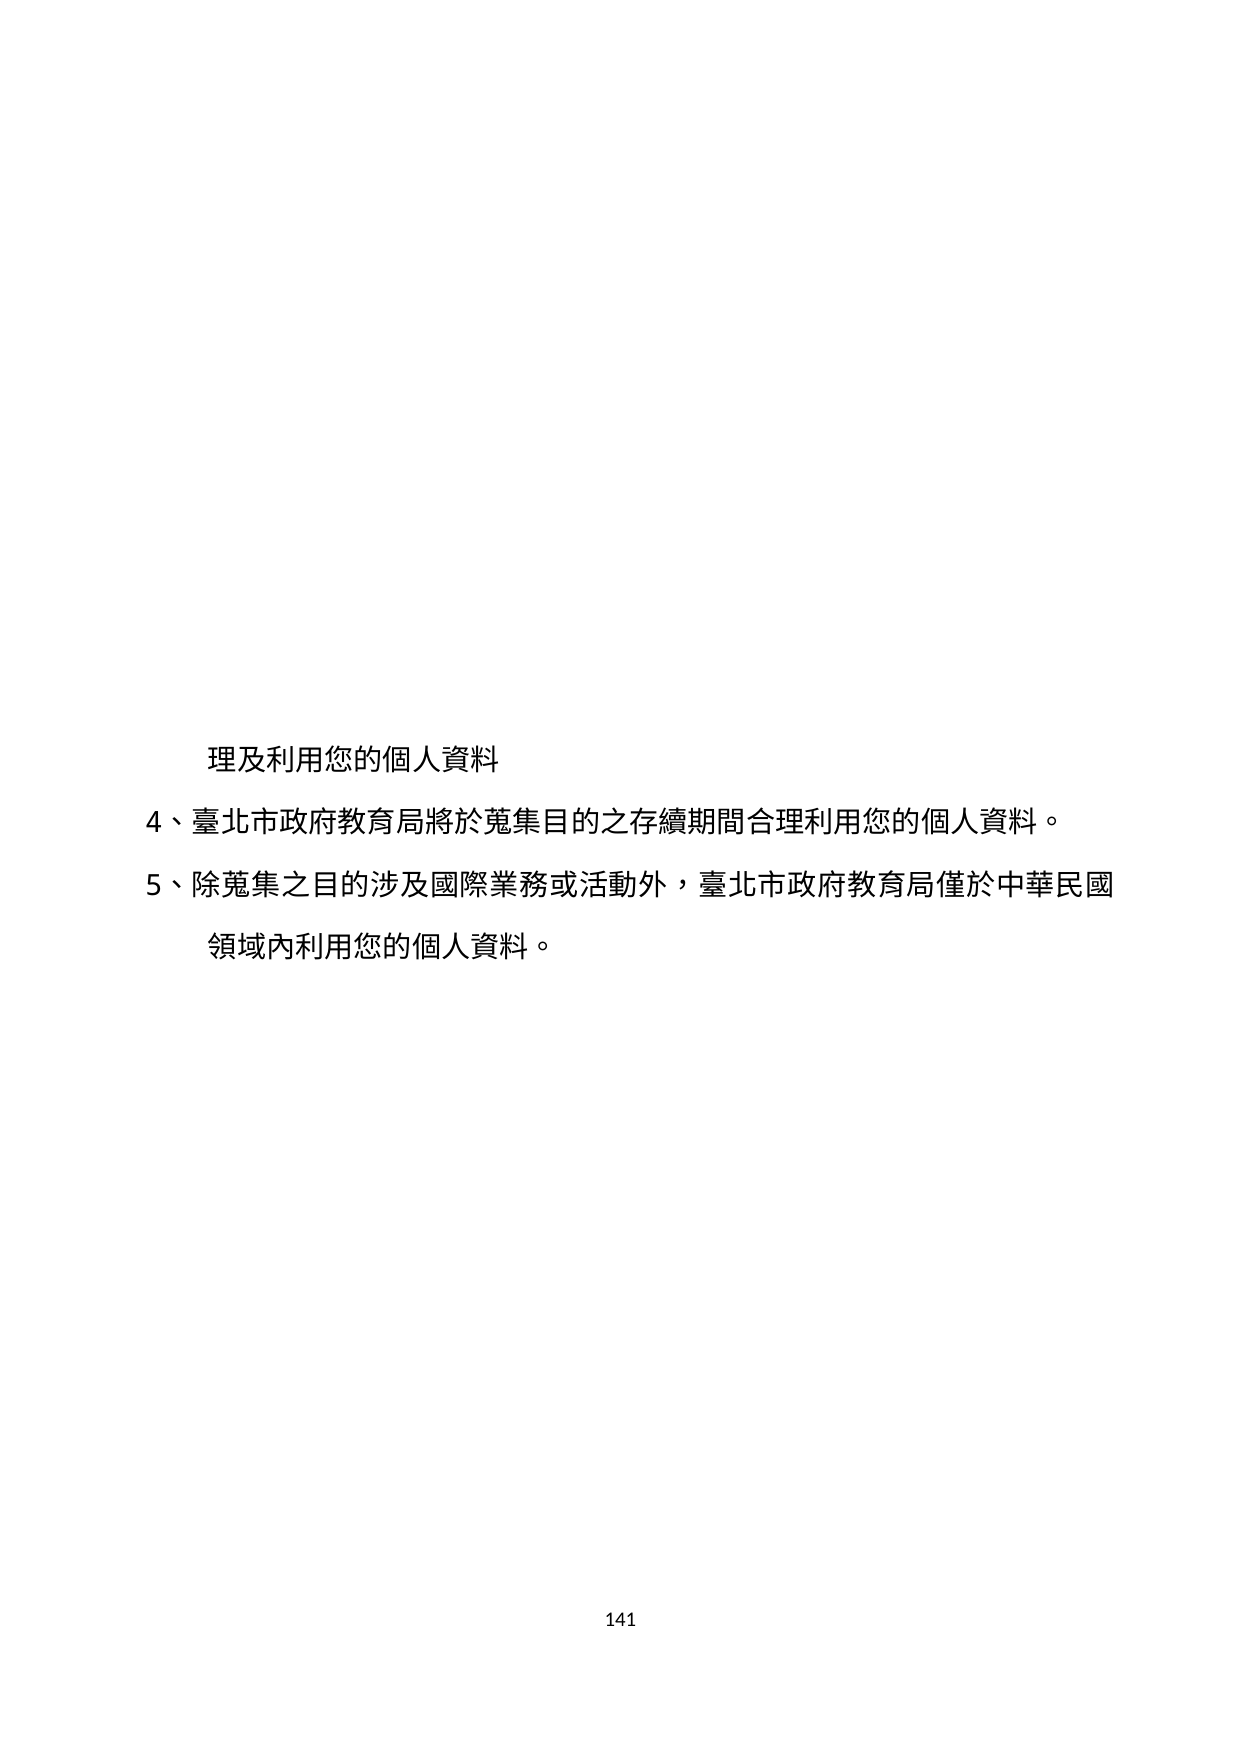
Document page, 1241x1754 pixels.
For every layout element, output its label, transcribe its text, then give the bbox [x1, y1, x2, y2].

list 除蒐集之目的涉及國際業務或活動外，臺北市政府教育局僅於中華民國領域內利用您的個人資料。 [145, 841, 1114, 966]
list 臺北市政府教育局將於蒐集目的之存續期間合理利用您的個人資料。 [145, 778, 1114, 841]
list 理及利用您的個人資料 [145, 716, 1114, 778]
